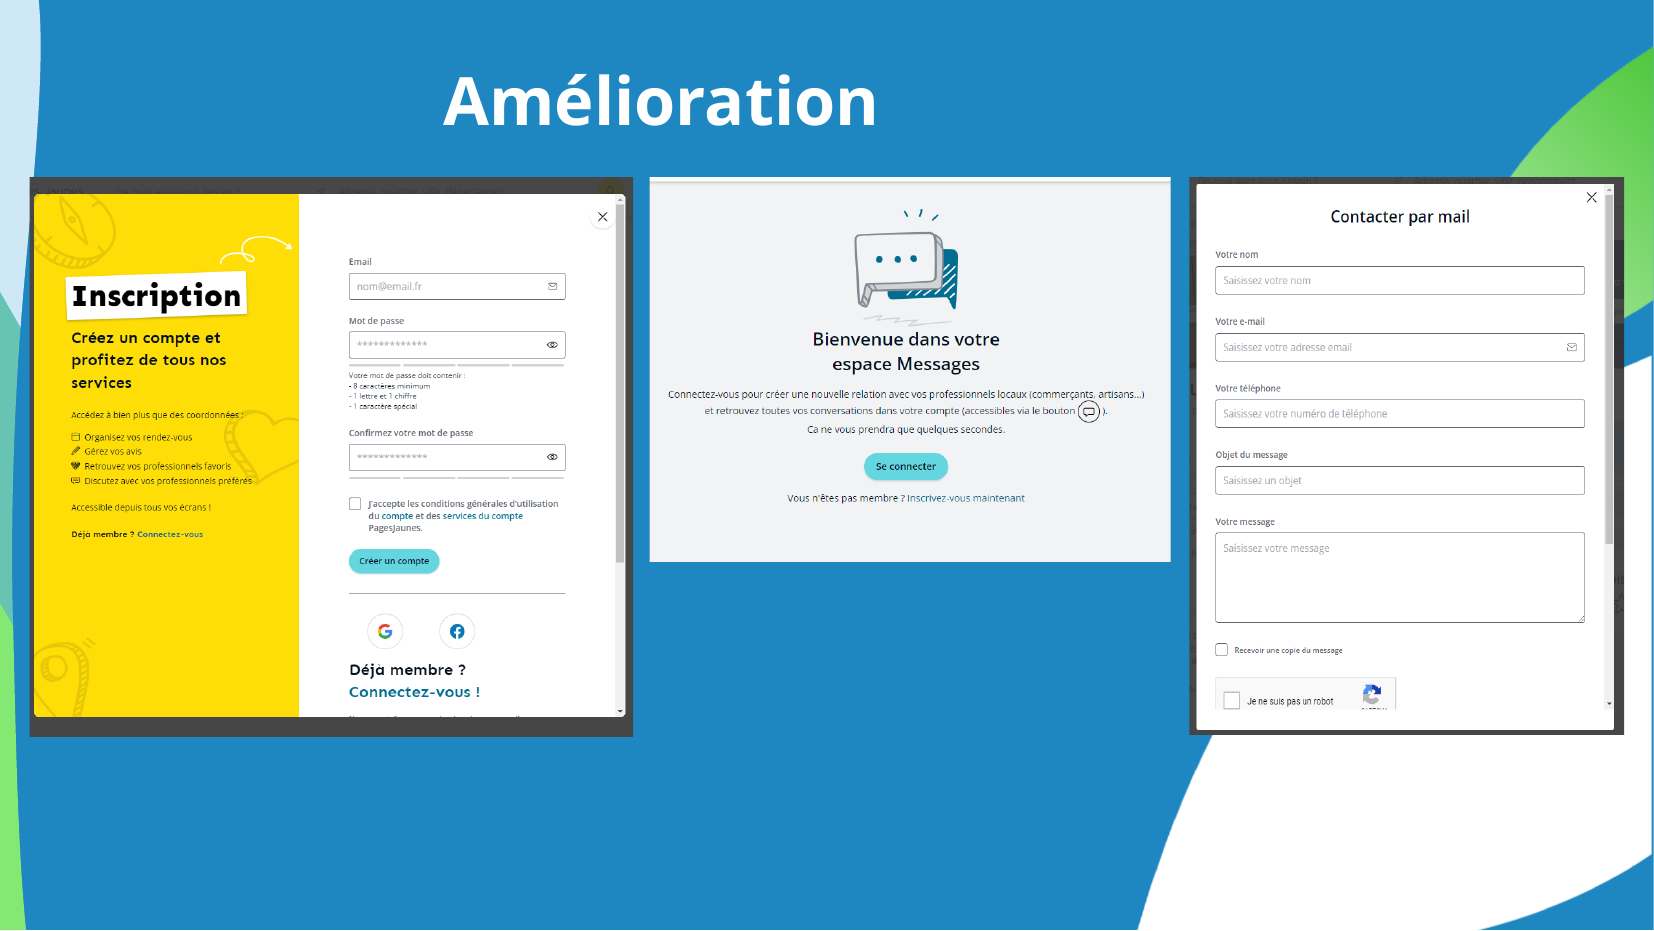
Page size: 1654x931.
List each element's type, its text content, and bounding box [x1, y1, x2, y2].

text_box Amélioration [443, 59, 1359, 140]
picture [29, 177, 634, 737]
picture [649, 47, 1654, 931]
